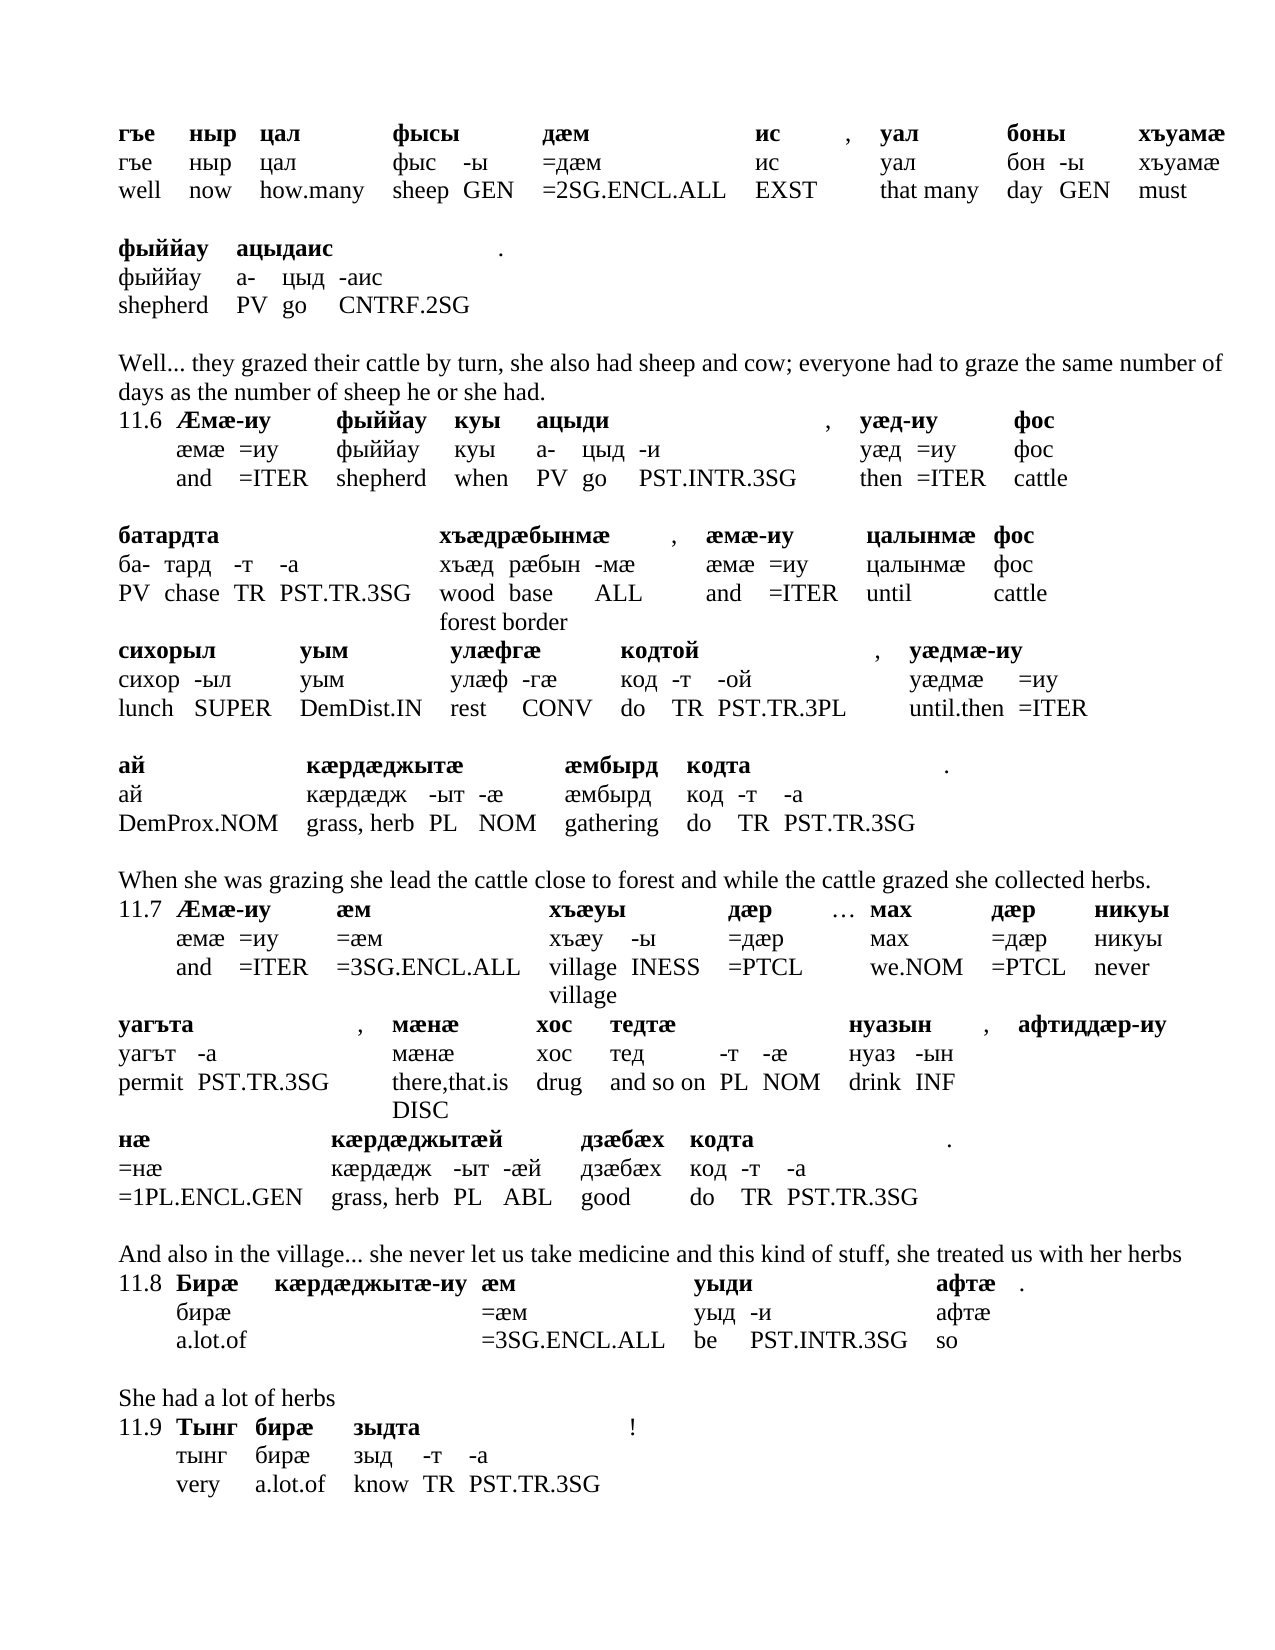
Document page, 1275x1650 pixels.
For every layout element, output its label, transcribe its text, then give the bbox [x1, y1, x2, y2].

text цал [259, 118, 378, 147]
text -ы [463, 147, 514, 176]
text -æй [503, 1153, 553, 1182]
text . [498, 233, 519, 262]
text =3SG.ENCL.ALL [336, 952, 521, 981]
text NOM [478, 808, 537, 837]
text 11.8 [118, 1268, 162, 1297]
text зыд [353, 1441, 409, 1469]
text very [176, 1469, 227, 1498]
text rest [450, 693, 508, 722]
text ай [118, 779, 279, 808]
text -а [197, 1038, 329, 1067]
text -т [738, 779, 770, 808]
text DISC [392, 1096, 522, 1124]
text grass, herb [331, 1182, 439, 1211]
text -ы [1059, 147, 1111, 176]
text TR [741, 1182, 773, 1211]
text -ыт [428, 779, 464, 808]
text фыс [392, 147, 449, 176]
text дæр [728, 894, 817, 923]
text . [946, 1124, 967, 1153]
text рæбын [508, 549, 581, 578]
text PL [453, 1182, 489, 1211]
text PST.INTR.3SG [750, 1326, 908, 1354]
text go [282, 291, 325, 319]
text хос [536, 1009, 596, 1038]
text афтиддæр-иу [1018, 1009, 1167, 1038]
text кæрдæджытæ-иу [274, 1268, 467, 1297]
text тынг [176, 1441, 227, 1469]
text SUPER [194, 693, 272, 722]
text how.many [259, 176, 364, 204]
text , [874, 636, 895, 664]
text ба- [118, 549, 150, 578]
text уал [880, 147, 979, 176]
text уым [299, 664, 422, 693]
text , [845, 118, 866, 147]
text a.lot.of [176, 1326, 247, 1354]
text TR [672, 693, 704, 722]
text =иу [239, 434, 308, 463]
text -т [233, 549, 266, 578]
text нæ [118, 1124, 317, 1153]
text shepherd [118, 291, 208, 319]
text код [620, 664, 658, 693]
text -т [423, 1441, 455, 1469]
text and [176, 952, 225, 981]
text цыд [582, 434, 625, 463]
text =3SG.ENCL.ALL [481, 1326, 666, 1354]
text =иу [916, 434, 986, 463]
text PST.TR.3PL [717, 693, 847, 722]
text цыд [282, 262, 325, 291]
text EXST [755, 176, 817, 204]
text that many [880, 176, 979, 204]
text lunch [118, 693, 180, 722]
text a.lot.of [255, 1469, 326, 1498]
text , [983, 1009, 1004, 1038]
text GEN [1059, 176, 1111, 204]
text , [671, 521, 692, 549]
text кодтой [620, 636, 861, 664]
text When she was grazing she lead the cattle close to forest and while the cattle grazed she collected herbs. [118, 866, 1249, 894]
text æмæ [176, 923, 225, 952]
text -и [638, 434, 797, 463]
text ныр [189, 118, 246, 147]
text PST.TR.3SG [783, 808, 916, 837]
text DemDist.IN [299, 693, 422, 722]
text афтæ [936, 1297, 991, 1326]
text Æмæ-иу [176, 406, 322, 434]
text we.NOM [870, 952, 963, 981]
text =2SG.ENCL.ALL [542, 176, 727, 204]
text мæнæ [392, 1038, 508, 1067]
text фыййау [336, 434, 426, 463]
text PV [536, 463, 568, 492]
text gathering [564, 808, 659, 837]
text be [694, 1326, 736, 1354]
text and [176, 463, 225, 492]
text уæд [859, 434, 903, 463]
text никуы [1094, 894, 1176, 923]
text and [706, 578, 755, 607]
text хъæд [439, 549, 495, 578]
text кæрдæджытæй [331, 1124, 567, 1153]
text PL [428, 808, 464, 837]
text … [831, 894, 856, 923]
text =дæр [728, 923, 803, 952]
text never [1094, 952, 1162, 981]
text village [549, 981, 714, 1009]
text дæр [991, 894, 1080, 923]
text ныр [189, 147, 232, 176]
text =нæ [118, 1153, 303, 1182]
text уæд-иу [859, 406, 1000, 434]
text =PTCL [728, 952, 803, 981]
text æмбырд [564, 751, 673, 779]
text . [943, 751, 964, 779]
text GEN [463, 176, 514, 204]
text дæм [542, 118, 741, 147]
text =ITER [768, 578, 838, 607]
text -ыт [453, 1153, 489, 1182]
text =ITER [1018, 693, 1088, 722]
text нуаз [848, 1038, 901, 1067]
text -ын [915, 1038, 956, 1067]
text -а [787, 1153, 919, 1182]
text . [1018, 1268, 1039, 1297]
text PV [118, 578, 150, 607]
text do [620, 693, 658, 722]
text good [581, 1182, 662, 1211]
text -ы [631, 923, 700, 952]
text фыййау [118, 233, 222, 262]
text -т [719, 1038, 749, 1067]
text Бирæ [176, 1268, 261, 1297]
text -æ [762, 1038, 821, 1067]
text TR [233, 578, 266, 607]
text ай [118, 751, 292, 779]
text цал [259, 147, 364, 176]
text æмбырд [564, 779, 659, 808]
text уыд [694, 1297, 736, 1326]
text -ыл [194, 664, 272, 693]
text фос [1014, 406, 1082, 434]
text тард [164, 549, 220, 578]
text бирæ [176, 1297, 247, 1326]
text =æм [336, 923, 521, 952]
text кæрдæджытæ [306, 751, 551, 779]
text кæрдæдж [306, 779, 415, 808]
text TR [738, 808, 770, 837]
text know [353, 1469, 409, 1498]
text ис [755, 147, 817, 176]
text Тынг [176, 1412, 241, 1441]
text -мæ [594, 549, 643, 578]
text =1PL.ENCL.GEN [118, 1182, 303, 1211]
text хъуамæ [1138, 147, 1220, 176]
text drug [536, 1067, 582, 1096]
text drink [848, 1067, 901, 1096]
text хос [536, 1038, 582, 1067]
text -ой [717, 664, 847, 693]
text =ITER [239, 952, 308, 981]
text æм [481, 1268, 680, 1297]
text хъæуы [549, 894, 714, 923]
text shepherd [336, 463, 426, 492]
text уым [299, 636, 436, 664]
text афтæ [936, 1268, 1005, 1297]
text сихорыл [118, 636, 286, 664]
text then [859, 463, 903, 492]
text grass, herb [306, 808, 415, 837]
text until [866, 578, 966, 607]
text well [118, 176, 161, 204]
text go [582, 463, 625, 492]
text PST.TR.3SG [197, 1067, 329, 1096]
text ABL [503, 1182, 553, 1211]
text PST.TR.3SG [279, 578, 411, 607]
text PST.INTR.3SG [638, 463, 797, 492]
text уал [880, 118, 993, 147]
text уæдмæ [909, 664, 1004, 693]
text бирæ [255, 1412, 339, 1441]
text =иу [239, 923, 308, 952]
text PL [719, 1067, 749, 1096]
text do [686, 808, 724, 837]
text until.then [909, 693, 1004, 722]
text мах [870, 894, 977, 923]
text must [1138, 176, 1220, 204]
text уыди [694, 1268, 922, 1297]
text Æмæ-иу [176, 894, 322, 923]
text боны [1007, 118, 1124, 147]
text CNTRF.2SG [339, 291, 470, 319]
text -а [783, 779, 916, 808]
text =æм [481, 1297, 666, 1326]
text PV [236, 291, 268, 319]
text хъæу [549, 923, 617, 952]
text батардта [118, 521, 425, 549]
text улæф [450, 664, 508, 693]
text -а [468, 1441, 601, 1469]
text ацыдаис [236, 233, 484, 262]
text кодта [686, 751, 929, 779]
text PST.TR.3SG [468, 1469, 601, 1498]
text NOM [762, 1067, 821, 1096]
text æм [336, 894, 535, 923]
text DemProx.NOM [118, 808, 279, 837]
text а- [236, 262, 268, 291]
text зыдта [353, 1412, 614, 1441]
text forest border [439, 607, 657, 636]
text PST.TR.3SG [787, 1182, 919, 1211]
text тед [610, 1038, 706, 1067]
text код [686, 779, 724, 808]
text sheep [392, 176, 449, 204]
text chase [164, 578, 220, 607]
text кæрдæдж [331, 1153, 439, 1182]
text -æ [478, 779, 537, 808]
text код [689, 1153, 727, 1182]
text фос [993, 549, 1048, 578]
text хъуамæ [1138, 118, 1234, 147]
text 11.9 [118, 1412, 162, 1441]
text æмæ [706, 549, 755, 578]
text дзæбæх [581, 1124, 676, 1153]
text -гæ [522, 664, 593, 693]
text =дæм [542, 147, 727, 176]
text цалынмæ [866, 549, 966, 578]
text фос [993, 521, 1061, 549]
text тедтæ [610, 1009, 835, 1038]
text мах [870, 923, 963, 952]
text now [189, 176, 232, 204]
text фос [1014, 434, 1068, 463]
text дзæбæх [581, 1153, 662, 1182]
text -а [279, 549, 411, 578]
text гъе [118, 147, 161, 176]
text ис [755, 118, 831, 147]
text сихор [118, 664, 180, 693]
text 11.7 [118, 894, 162, 923]
text нуазын [848, 1009, 969, 1038]
text She had a lot of herbs [118, 1383, 1249, 1412]
text TR [423, 1469, 455, 1498]
text base [508, 578, 581, 607]
text =дæр [991, 923, 1066, 952]
text =PTCL [991, 952, 1066, 981]
text фыййау [118, 262, 208, 291]
text куы [454, 434, 508, 463]
text куы [454, 406, 522, 434]
text there,that.is [392, 1067, 508, 1096]
text -т [741, 1153, 773, 1182]
text æмæ [176, 434, 225, 463]
text -аис [339, 262, 470, 291]
text фысы [392, 118, 528, 147]
text And also in the village... she never let us take medicine and this kind of stuff, she treated us with her herbs [118, 1239, 1249, 1268]
text cattle [993, 578, 1048, 607]
text village [549, 952, 617, 981]
text =ITER [239, 463, 308, 492]
text ! [628, 1412, 649, 1441]
text ALL [594, 578, 643, 607]
text wood [439, 578, 495, 607]
text =ITER [916, 463, 986, 492]
text when [454, 463, 508, 492]
text уагът [118, 1038, 183, 1067]
text гъе [118, 118, 175, 147]
text day [1007, 176, 1045, 204]
text улæфгæ [450, 636, 607, 664]
text , [825, 406, 846, 434]
text do [689, 1182, 727, 1211]
text æмæ-иу [706, 521, 852, 549]
text -т [672, 664, 704, 693]
text фыййау [336, 406, 440, 434]
text кодта [689, 1124, 932, 1153]
text -и [750, 1297, 908, 1326]
text а- [536, 434, 568, 463]
text so [936, 1326, 991, 1354]
text Well... they grazed their cattle by turn, she also had sheep and cow; everyone had to graze the same number of days as the number of sheep he or she had. [118, 348, 1249, 406]
text =иу [768, 549, 838, 578]
text cattle [1014, 463, 1068, 492]
text никуы [1094, 923, 1162, 952]
text INF [915, 1067, 956, 1096]
text уагъта [118, 1009, 343, 1038]
text цалынмæ [866, 521, 979, 549]
text уæдмæ-иу [909, 636, 1102, 664]
text 11.6 [118, 406, 162, 434]
text бон [1007, 147, 1045, 176]
text бирæ [255, 1441, 326, 1469]
text permit [118, 1067, 183, 1096]
text мæнæ [392, 1009, 522, 1038]
text =иу [1018, 664, 1088, 693]
text , [357, 1009, 378, 1038]
text CONV [522, 693, 593, 722]
text and so on [610, 1067, 706, 1096]
text INESS [631, 952, 700, 981]
text хъæдрæбынмæ [439, 521, 657, 549]
text ацыди [536, 406, 811, 434]
